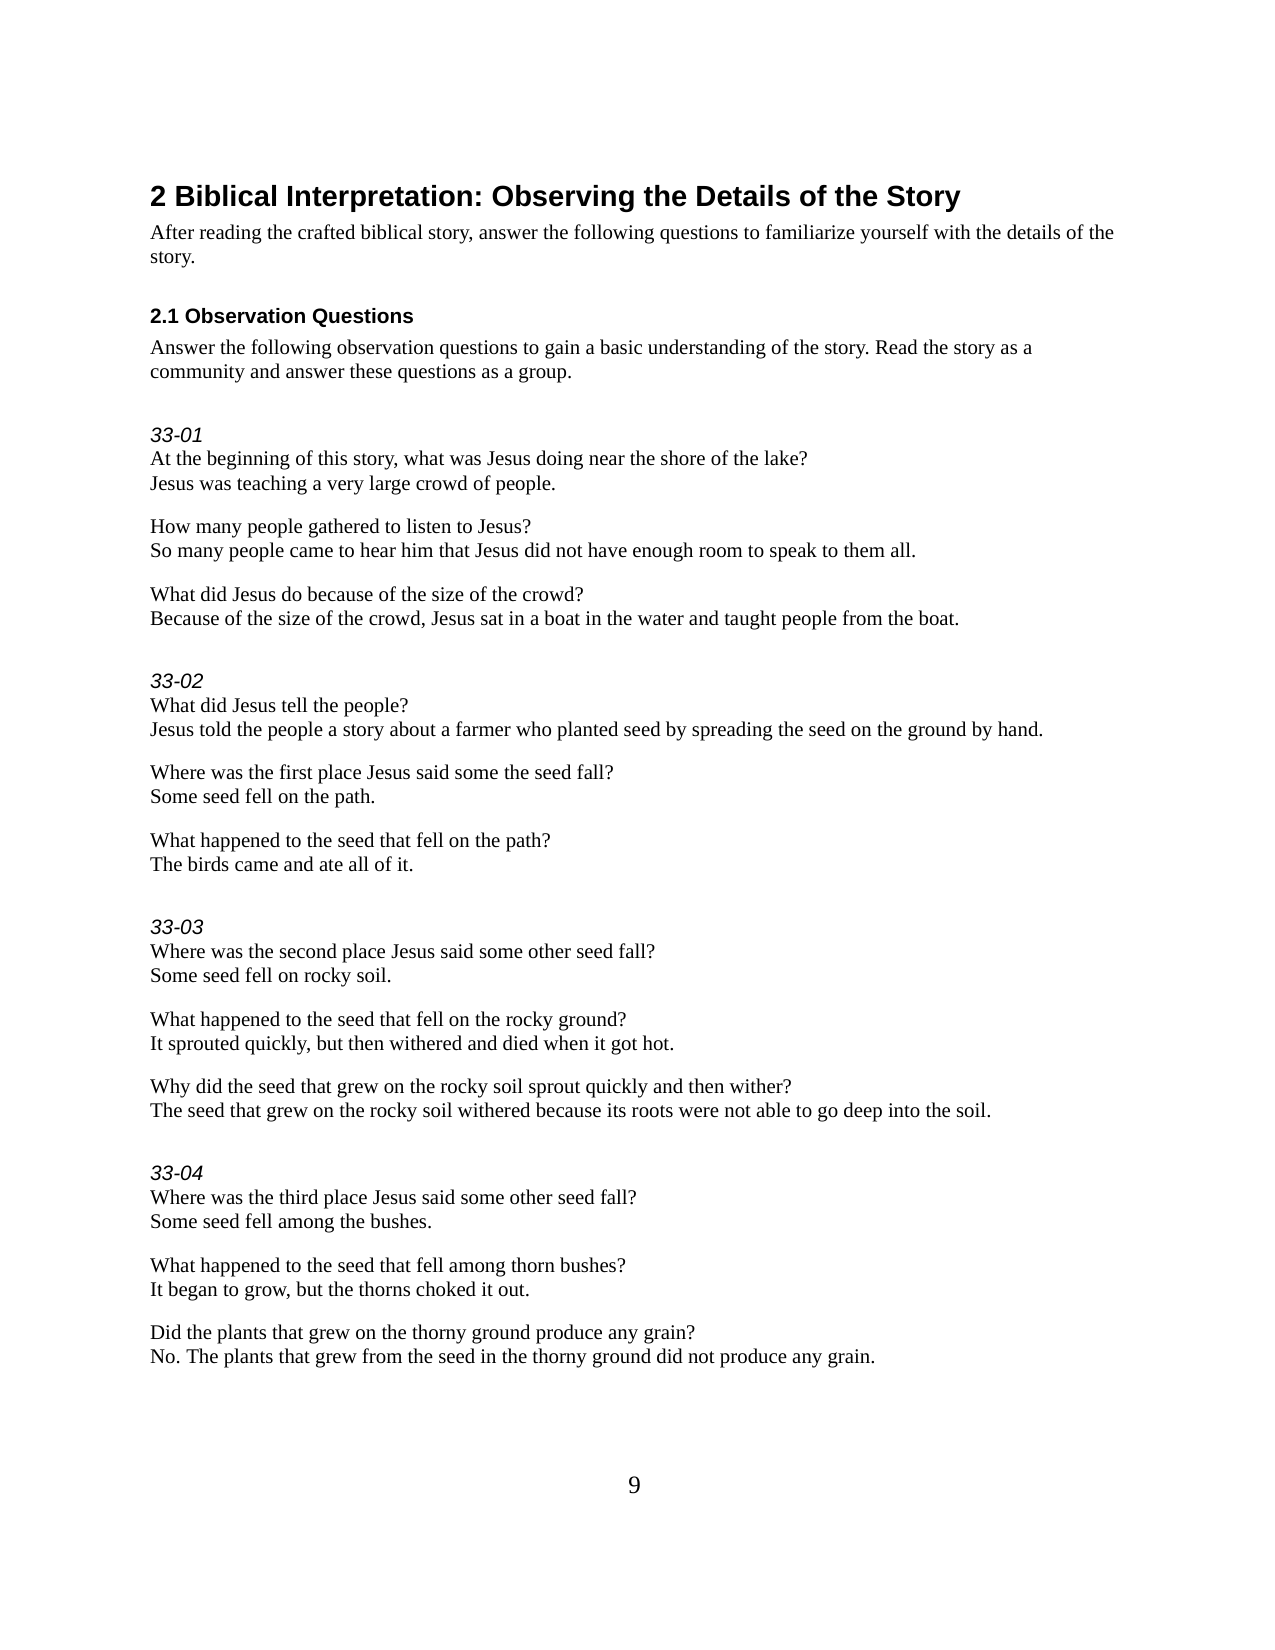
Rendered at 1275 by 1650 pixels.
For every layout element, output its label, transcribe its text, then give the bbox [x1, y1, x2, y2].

text Why did the seed that grew on the rocky soil sprout quickly and then wither? The seed that grew on the rocky soil withered because its roots were not able to go deep into the soil. [150, 1074, 1125, 1122]
subtitle 33-03 [150, 915, 1125, 939]
text What did Jesus tell the people? Jesus told the people a story about a farmer who planted seed by spreading the seed on the ground by hand. [150, 693, 1125, 741]
text What happened to the seed that fell among thorn bushes? It began to grow, but the thorns choked it out. [150, 1253, 1125, 1301]
subtitle 2.1 Observation Questions [150, 304, 1125, 328]
text Did the plants that grew on the thorny ground produce any grain? No. The plants that grew from the seed in the thorny ground did not produce any grain. [150, 1320, 1125, 1368]
text What happened to the seed that fell on the path? The birds came and ate all of it. [150, 828, 1125, 876]
subtitle 33-04 [150, 1161, 1125, 1185]
text After reading the crafted biblical story, answer the following questions to familiarize yourself with the details of the story. [150, 220, 1125, 268]
text At the beginning of this story, what was Jesus doing near the shore of the lake? Jesus was teaching a very large crowd of people. [150, 446, 1125, 494]
text What did Jesus do because of the size of the crowd? Because of the size of the crowd, Jesus sat in a boat in the water and taught people from the boat. [150, 582, 1125, 630]
subtitle 33-01 [150, 422, 1125, 446]
text Where was the first place Jesus said some the seed fall? Some seed fell on the path. [150, 760, 1125, 808]
text What happened to the seed that fell on the rocky ground? It sprouted quickly, but then withered and died when it got hot. [150, 1006, 1125, 1054]
text Where was the second place Jesus said some other seed fall? Some seed fell on rocky soil. [150, 939, 1125, 987]
subtitle 2 Biblical Interpretation: Observing the Details of the Story [150, 179, 1125, 212]
text Where was the third place Jesus said some other seed fall? Some seed fell among the bushes. [150, 1185, 1125, 1233]
text Answer the following observation questions to gain a basic understanding of the story. Read the story as a community and answer these questions as a group. [150, 335, 1125, 383]
text How many people gathered to listen to Jesus? So many people came to hear him that Jesus did not have enough room to speak to them all. [150, 514, 1125, 562]
subtitle 33-02 [150, 669, 1125, 693]
